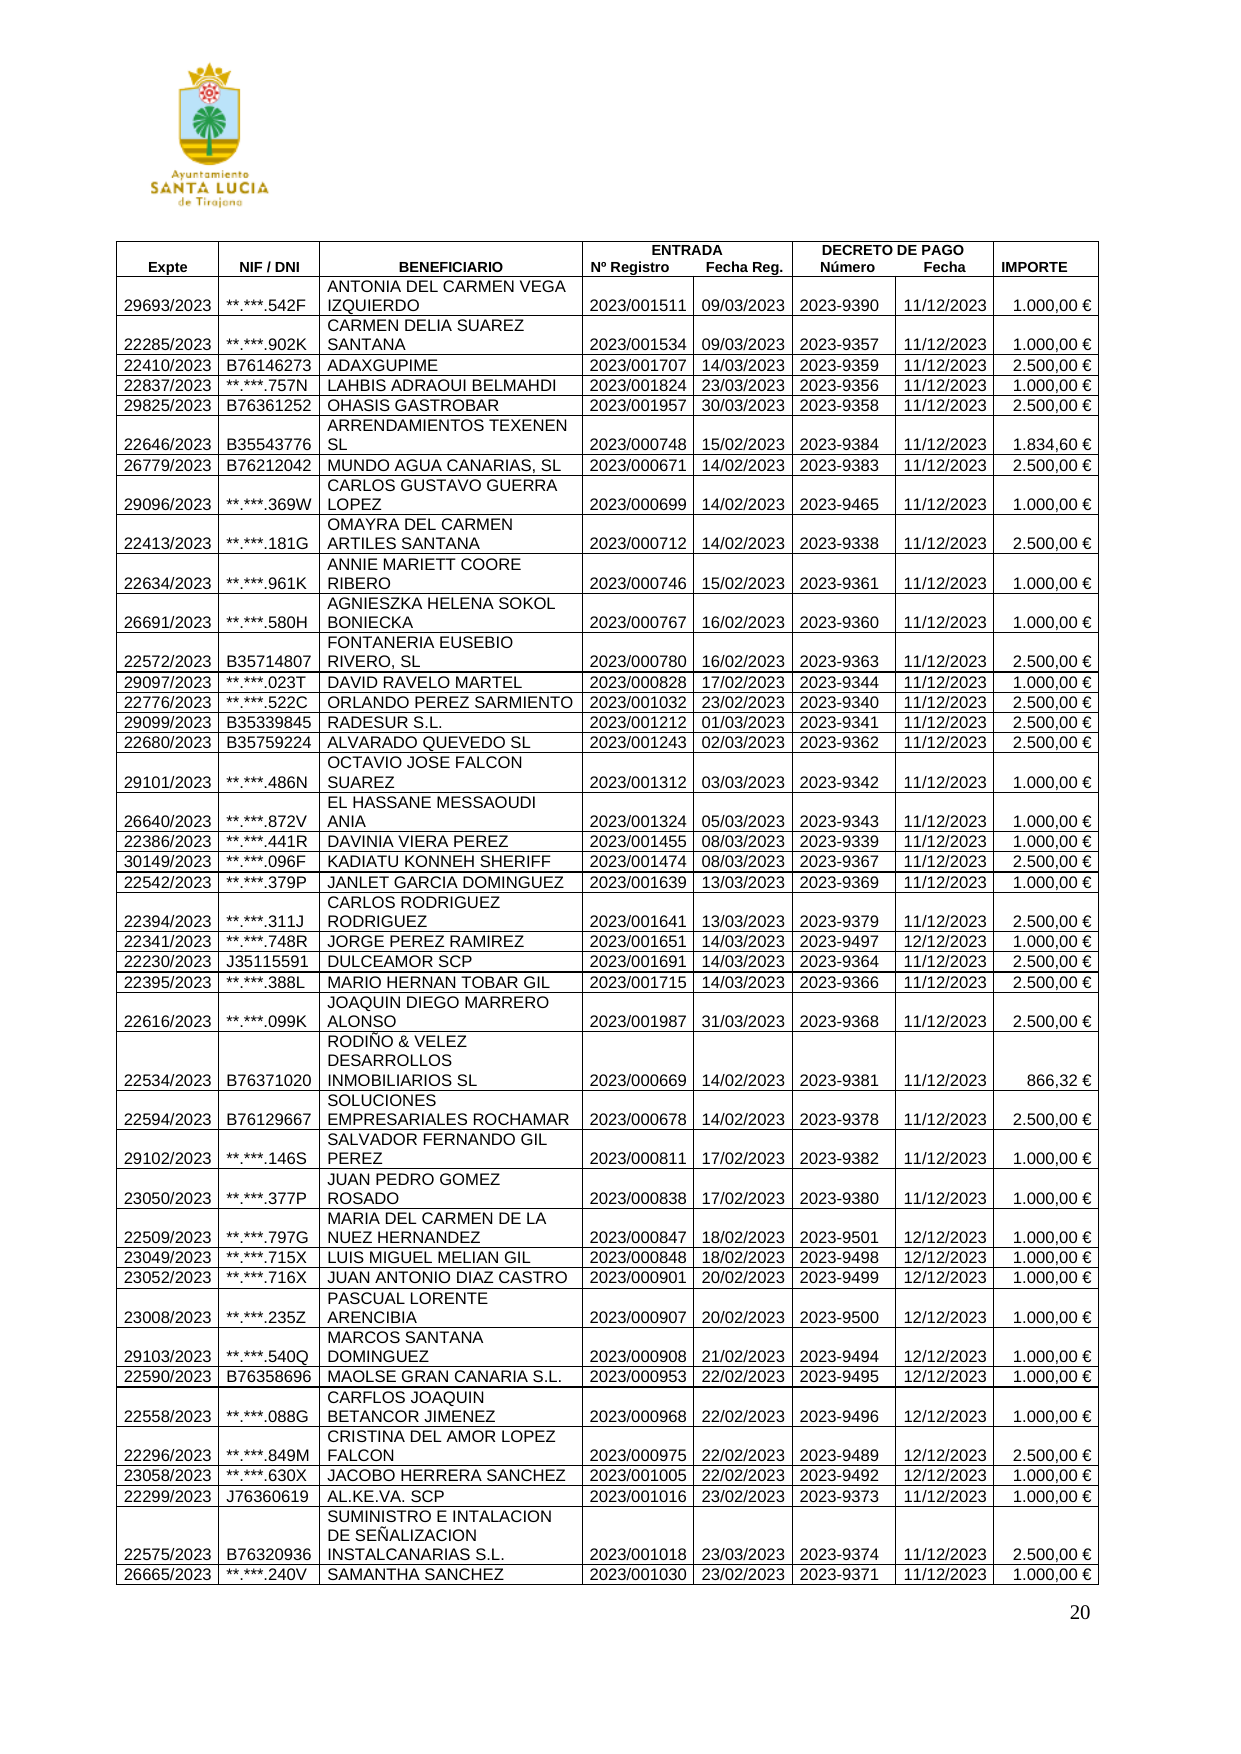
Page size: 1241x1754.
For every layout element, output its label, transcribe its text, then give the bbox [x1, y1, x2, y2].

table_cell B76212042 [219, 455, 319, 474]
table_cell 30/03/2023 [694, 396, 792, 415]
table_cell 22296/2023 [117, 1427, 218, 1465]
table_cell 12/12/2023 [896, 1209, 993, 1247]
table_cell 23052/2023 [117, 1268, 218, 1287]
table_cell DAVID RAVELO MARTEL [320, 673, 582, 692]
table_cell 22616/2023 [117, 993, 218, 1031]
table_cell **.***.757N [219, 376, 319, 395]
table_cell 22572/2023 [117, 633, 218, 671]
table_cell **.***.630X [219, 1466, 319, 1485]
table_cell 2.500,00 € [994, 355, 1098, 374]
table_cell 2023-9500 [793, 1289, 895, 1327]
table_cell B76320936 [219, 1507, 319, 1564]
table_cell 2023/000968 [583, 1388, 693, 1426]
table_cell ORLANDO PEREZ SARMIENTO [320, 693, 582, 712]
table_cell 2023-9357 [793, 316, 895, 354]
table_cell 1.000,00 € [994, 1130, 1098, 1168]
table_cell 11/12/2023 [896, 355, 993, 374]
table_cell 2.500,00 € [994, 1427, 1098, 1465]
table_cell 31/03/2023 [694, 993, 792, 1031]
table_cell 1.000,00 € [994, 873, 1098, 892]
table_cell MAOLSE GRAN CANARIA S.L. [320, 1367, 582, 1386]
table_cell 2.500,00 € [994, 693, 1098, 712]
table_cell 09/03/2023 [694, 316, 792, 354]
table_cell **.***.849M [219, 1427, 319, 1465]
table_cell 22394/2023 [117, 893, 218, 931]
table_cell 2023-9356 [793, 376, 895, 395]
table_cell 15/02/2023 [694, 416, 792, 454]
table_cell 22509/2023 [117, 1209, 218, 1247]
table_cell 2023/001691 [583, 952, 693, 971]
table_cell 26640/2023 [117, 793, 218, 831]
table_cell 11/12/2023 [896, 873, 993, 892]
table_cell 11/12/2023 [896, 1130, 993, 1168]
table_cell 2023/000780 [583, 633, 693, 671]
table_cell **.***.522C [219, 693, 319, 712]
table_cell 2023/000767 [583, 594, 693, 632]
table_cell AL.KE.VA. SCP [320, 1486, 582, 1506]
table_cell ALVARADO QUEVEDO SL [320, 733, 582, 752]
table_cell 2.500,00 € [994, 973, 1098, 992]
table_cell B35714807 [219, 633, 319, 671]
table_cell 12/12/2023 [896, 1248, 993, 1267]
table_cell 05/03/2023 [694, 793, 792, 831]
table_cell KADIATU KONNEH SHERIFF [320, 852, 582, 871]
table_cell 22230/2023 [117, 952, 218, 971]
table_cell 2023-9465 [793, 476, 895, 514]
table_cell 1.000,00 € [994, 1466, 1098, 1485]
table_cell 2023-9338 [793, 515, 895, 553]
table_cell 2023/001474 [583, 852, 693, 871]
table_cell RODIÑO & VELEZ DESARROLLOS INMOBILIARIOS SL [320, 1032, 582, 1089]
table_cell 11/12/2023 [896, 515, 993, 553]
table_cell 2023-9390 [793, 277, 895, 315]
table_cell 22776/2023 [117, 693, 218, 712]
table_cell CARMEN DELIA SUAREZ SANTANA [320, 316, 582, 354]
table_cell 2023-9367 [793, 852, 895, 871]
table_cell 2023-9496 [793, 1388, 895, 1426]
table_cell 14/03/2023 [694, 355, 792, 374]
table_cell 26779/2023 [117, 455, 218, 474]
table_cell 2.500,00 € [994, 633, 1098, 671]
table_cell JUAN PEDRO GOMEZ ROSADO [320, 1169, 582, 1208]
table_cell **.***.377P [219, 1169, 319, 1208]
table_cell 2023/001987 [583, 993, 693, 1031]
table_cell B35759224 [219, 733, 319, 752]
table_cell 11/12/2023 [896, 1565, 993, 1584]
table_cell 2023-9384 [793, 416, 895, 454]
table_cell 2023/001312 [583, 753, 693, 792]
table_cell 2023-9363 [793, 633, 895, 671]
table_cell 2023/000848 [583, 1248, 693, 1267]
table_cell 2023/001534 [583, 316, 693, 354]
table_cell 14/02/2023 [694, 1091, 792, 1129]
table_cell CARLOS RODRIGUEZ RODRIGUEZ [320, 893, 582, 931]
table_cell 14/03/2023 [694, 952, 792, 971]
table_cell B76358696 [219, 1367, 319, 1386]
table_header DECRETO DE PAGO Número Fecha [793, 242, 993, 276]
table_cell 2023-9344 [793, 673, 895, 692]
table_cell 2023-9364 [793, 952, 895, 971]
table_cell MUNDO AGUA CANARIAS, SL [320, 455, 582, 474]
table_cell 2023/001957 [583, 396, 693, 415]
table_cell B76146273 [219, 355, 319, 374]
table_cell 11/12/2023 [896, 554, 993, 593]
table_cell 12/12/2023 [896, 1367, 993, 1386]
table_cell **.***.540Q [219, 1328, 319, 1366]
table_cell 2023-9489 [793, 1427, 895, 1465]
table_cell 11/12/2023 [896, 1169, 993, 1208]
table_cell ARRENDAMIENTOS TEXENEN SL [320, 416, 582, 454]
table_cell B76371020 [219, 1032, 319, 1089]
table_cell 01/03/2023 [694, 713, 792, 732]
table_cell 02/03/2023 [694, 733, 792, 752]
table_cell 12/12/2023 [896, 1268, 993, 1287]
table_cell **.***.311J [219, 893, 319, 931]
table_cell 12/12/2023 [896, 932, 993, 951]
table_cell 11/12/2023 [896, 396, 993, 415]
table_cell 2.500,00 € [994, 1507, 1098, 1564]
table_cell 29101/2023 [117, 753, 218, 792]
table_cell 22410/2023 [117, 355, 218, 374]
table_cell 2023/000671 [583, 455, 693, 474]
table_cell **.***.388L [219, 973, 319, 992]
table_cell 11/12/2023 [896, 952, 993, 971]
table_cell 14/02/2023 [694, 1032, 792, 1089]
table_cell 22341/2023 [117, 932, 218, 951]
table_cell 2.500,00 € [994, 952, 1098, 971]
table_cell 2023/000847 [583, 1209, 693, 1247]
table_cell 22594/2023 [117, 1091, 218, 1129]
table_cell 2023/000975 [583, 1427, 693, 1465]
table_cell 2023-9360 [793, 594, 895, 632]
table_cell 2023/000712 [583, 515, 693, 553]
table_cell 2.500,00 € [994, 713, 1098, 732]
table_cell 30149/2023 [117, 852, 218, 871]
table_cell ADAXGUPIME [320, 355, 582, 374]
table_header Expte [117, 242, 218, 276]
table_cell CARFLOS JOAQUIN BETANCOR JIMENEZ [320, 1388, 582, 1426]
table_cell 2023-9342 [793, 753, 895, 792]
table_cell 29693/2023 [117, 277, 218, 315]
table_cell 2023-9362 [793, 733, 895, 752]
table_cell **.***.088G [219, 1388, 319, 1426]
table_cell 1.000,00 € [994, 1388, 1098, 1426]
table_cell 2023/000748 [583, 416, 693, 454]
table_cell 11/12/2023 [896, 973, 993, 992]
table_cell RADESUR S.L. [320, 713, 582, 732]
table_cell **.***.797G [219, 1209, 319, 1247]
table_cell 29096/2023 [117, 476, 218, 514]
table_cell EL HASSANE MESSAOUDI ANIA [320, 793, 582, 831]
table_cell 11/12/2023 [896, 1486, 993, 1506]
table_cell 14/02/2023 [694, 455, 792, 474]
table_cell 11/12/2023 [896, 594, 993, 632]
table_header BENEFICIARIO [320, 242, 582, 276]
table_cell 08/03/2023 [694, 832, 792, 851]
table_cell 2.500,00 € [994, 396, 1098, 415]
table_cell 11/12/2023 [896, 673, 993, 692]
table_cell LUIS MIGUEL MELIAN GIL [320, 1248, 582, 1267]
table_cell 11/12/2023 [896, 893, 993, 931]
table_cell 2023/000901 [583, 1268, 693, 1287]
table_cell 12/12/2023 [896, 1427, 993, 1465]
table_cell 2023/000953 [583, 1367, 693, 1386]
table_cell 1.000,00 € [994, 673, 1098, 692]
table_cell 2023-9495 [793, 1367, 895, 1386]
table_cell DULCEAMOR SCP [320, 952, 582, 971]
table_cell 1.000,00 € [994, 932, 1098, 951]
table_cell 2023-9494 [793, 1328, 895, 1366]
table_cell SALVADOR FERNANDO GIL PEREZ [320, 1130, 582, 1168]
table_cell 2.500,00 € [994, 893, 1098, 931]
table_cell ANTONIA DEL CARMEN VEGA IZQUIERDO [320, 277, 582, 315]
table_cell 14/02/2023 [694, 476, 792, 514]
table_cell 2023/000908 [583, 1328, 693, 1366]
table_cell JOAQUIN DIEGO MARRERO ALONSO [320, 993, 582, 1031]
table_cell 2023-9382 [793, 1130, 895, 1168]
table_cell 1.000,00 € [994, 1289, 1098, 1327]
table_cell 22/02/2023 [694, 1367, 792, 1386]
table_cell AGNIESZKA HELENA SOKOL BONIECKA [320, 594, 582, 632]
table_cell 23058/2023 [117, 1466, 218, 1485]
table_cell 23/03/2023 [694, 376, 792, 395]
table_cell 2023/001005 [583, 1466, 693, 1485]
table_cell 22/02/2023 [694, 1427, 792, 1465]
table_cell 16/02/2023 [694, 594, 792, 632]
table_header IMPORTE [994, 242, 1098, 276]
table_cell 1.000,00 € [994, 1565, 1098, 1584]
table_cell SOLUCIONES EMPRESARIALES ROCHAMAR [320, 1091, 582, 1129]
table_cell **.***.486N [219, 753, 319, 792]
table_cell 1.000,00 € [994, 753, 1098, 792]
table_cell 22413/2023 [117, 515, 218, 553]
table_cell 2023-9499 [793, 1268, 895, 1287]
table_cell 1.000,00 € [994, 376, 1098, 395]
table_cell 2023/001212 [583, 713, 693, 732]
table_cell MARCOS SANTANA DOMINGUEZ [320, 1328, 582, 1366]
table_cell 21/02/2023 [694, 1328, 792, 1366]
table_cell **.***.716X [219, 1268, 319, 1287]
table_cell MARIA DEL CARMEN DE LA NUEZ HERNANDEZ [320, 1209, 582, 1247]
table_cell 14/02/2023 [694, 515, 792, 553]
table_cell SUMINISTRO E INTALACION DE SEÑALIZACION INSTALCANARIAS S.L. [320, 1507, 582, 1564]
table_cell ANNIE MARIETT COORE RIBERO [320, 554, 582, 593]
table_cell 11/12/2023 [896, 316, 993, 354]
table_cell PASCUAL LORENTE ARENCIBIA [320, 1289, 582, 1327]
table_cell 2023-9359 [793, 355, 895, 374]
table_cell SAMANTHA SANCHEZ [320, 1565, 582, 1584]
table_cell 2023-9498 [793, 1248, 895, 1267]
table_cell 1.000,00 € [994, 793, 1098, 831]
table_cell 2023/000811 [583, 1130, 693, 1168]
table_cell 2023-9368 [793, 993, 895, 1031]
table_cell 2023-9361 [793, 554, 895, 593]
table_cell 11/12/2023 [896, 993, 993, 1031]
table_cell **.***.181G [219, 515, 319, 553]
table_cell 23050/2023 [117, 1169, 218, 1208]
table_cell **.***.902K [219, 316, 319, 354]
table_header ENTRADA Nº Registro Fecha Reg. [583, 242, 792, 276]
table_cell 13/03/2023 [694, 893, 792, 931]
table_cell 12/12/2023 [896, 1466, 993, 1485]
table_cell 2023-9380 [793, 1169, 895, 1208]
table_cell 12/12/2023 [896, 1328, 993, 1366]
table_cell 22634/2023 [117, 554, 218, 593]
table_cell 29103/2023 [117, 1328, 218, 1366]
table_cell 2023-9340 [793, 693, 895, 712]
table_cell 2023/001824 [583, 376, 693, 395]
table_cell 2023/000828 [583, 673, 693, 692]
table_cell **.***.580H [219, 594, 319, 632]
table_cell 1.834,60 € [994, 416, 1098, 454]
table_cell 17/02/2023 [694, 673, 792, 692]
table_cell 2023-9371 [793, 1565, 895, 1584]
table_cell 2023-9373 [793, 1486, 895, 1506]
table_cell 2023/000907 [583, 1289, 693, 1327]
table_cell 2023/001707 [583, 355, 693, 374]
table_cell 12/12/2023 [896, 1289, 993, 1327]
table_cell 11/12/2023 [896, 1032, 993, 1089]
table_cell 1.000,00 € [994, 1328, 1098, 1366]
table_cell 29099/2023 [117, 713, 218, 732]
table_cell 2.500,00 € [994, 455, 1098, 474]
table_cell 2023/001016 [583, 1486, 693, 1506]
table_cell JACOBO HERRERA SANCHEZ [320, 1466, 582, 1485]
table_cell 29102/2023 [117, 1130, 218, 1168]
table_cell 2023-9492 [793, 1466, 895, 1485]
table_cell 2023-9358 [793, 396, 895, 415]
table_cell 26691/2023 [117, 594, 218, 632]
table_cell 2023/001639 [583, 873, 693, 892]
table_cell 23/02/2023 [694, 1565, 792, 1584]
table_cell 22386/2023 [117, 832, 218, 851]
table_cell 2023/001030 [583, 1565, 693, 1584]
table_cell 22285/2023 [117, 316, 218, 354]
table_cell 2023/001651 [583, 932, 693, 951]
table_cell 29825/2023 [117, 396, 218, 415]
table_cell CARLOS GUSTAVO GUERRA LOPEZ [320, 476, 582, 514]
table_cell 20/02/2023 [694, 1289, 792, 1327]
table_cell 29097/2023 [117, 673, 218, 692]
table_cell 11/12/2023 [896, 633, 993, 671]
table_cell 1.000,00 € [994, 476, 1098, 514]
table_cell 11/12/2023 [896, 753, 993, 792]
table_cell 1.000,00 € [994, 277, 1098, 315]
table_cell 2023/001641 [583, 893, 693, 931]
table_cell 2023/001032 [583, 693, 693, 712]
table_cell JUAN ANTONIO DIAZ CASTRO [320, 1268, 582, 1287]
table_cell **.***.748R [219, 932, 319, 951]
table_cell 2023-9378 [793, 1091, 895, 1129]
table_cell JORGE PEREZ RAMIREZ [320, 932, 582, 951]
table_cell 2023-9369 [793, 873, 895, 892]
table_cell 23/03/2023 [694, 1507, 792, 1564]
table_cell 1.000,00 € [994, 1268, 1098, 1287]
table_cell 23049/2023 [117, 1248, 218, 1267]
table_cell 11/12/2023 [896, 416, 993, 454]
table_cell 26665/2023 [117, 1565, 218, 1584]
table_cell 2023/000746 [583, 554, 693, 593]
table_cell 2023/000838 [583, 1169, 693, 1208]
table_cell **.***.099K [219, 993, 319, 1031]
table_cell **.***.240V [219, 1565, 319, 1584]
table_cell 2023-9381 [793, 1032, 895, 1089]
table_cell 2.500,00 € [994, 733, 1098, 752]
table_cell 11/12/2023 [896, 733, 993, 752]
table_cell 03/03/2023 [694, 753, 792, 792]
table_cell 17/02/2023 [694, 1130, 792, 1168]
table_cell 2023/001324 [583, 793, 693, 831]
table_cell 2.500,00 € [994, 852, 1098, 871]
table_cell 11/12/2023 [896, 277, 993, 315]
table_cell 2023-9501 [793, 1209, 895, 1247]
table_cell 2023/000678 [583, 1091, 693, 1129]
table_cell DAVINIA VIERA PEREZ [320, 832, 582, 851]
table_cell 2023-9341 [793, 713, 895, 732]
table_cell 1.000,00 € [994, 832, 1098, 851]
table_cell B35339845 [219, 713, 319, 732]
table_cell 23/02/2023 [694, 693, 792, 712]
table_cell 2023/001511 [583, 277, 693, 315]
table_cell 11/12/2023 [896, 1091, 993, 1129]
table_cell 1.000,00 € [994, 316, 1098, 354]
table_cell 15/02/2023 [694, 554, 792, 593]
table_cell 2023-9497 [793, 932, 895, 951]
table_cell 2023-9383 [793, 455, 895, 474]
table_cell 1.000,00 € [994, 594, 1098, 632]
table_cell 11/12/2023 [896, 693, 993, 712]
table_header NIF / DNI [219, 242, 319, 276]
table_cell 14/03/2023 [694, 932, 792, 951]
table_cell 1.000,00 € [994, 1367, 1098, 1386]
table_cell OMAYRA DEL CARMEN ARTILES SANTANA [320, 515, 582, 553]
table_cell 11/12/2023 [896, 376, 993, 395]
table_cell **.***.961K [219, 554, 319, 593]
table_cell JANLET GARCIA DOMINGUEZ [320, 873, 582, 892]
table_cell 22558/2023 [117, 1388, 218, 1426]
table_cell 11/12/2023 [896, 793, 993, 831]
table_cell **.***.235Z [219, 1289, 319, 1327]
table_cell 1.000,00 € [994, 1486, 1098, 1506]
table_cell 2023-9374 [793, 1507, 895, 1564]
table_cell 1.000,00 € [994, 554, 1098, 593]
table_cell **.***.096F [219, 852, 319, 871]
table_cell 11/12/2023 [896, 455, 993, 474]
table_cell 11/12/2023 [896, 832, 993, 851]
table_cell J35115591 [219, 952, 319, 971]
table_cell CRISTINA DEL AMOR LOPEZ FALCON [320, 1427, 582, 1465]
table_cell **.***.146S [219, 1130, 319, 1168]
table_cell 2023/001018 [583, 1507, 693, 1564]
table_cell **.***.872V [219, 793, 319, 831]
table_cell FONTANERIA EUSEBIO RIVERO, SL [320, 633, 582, 671]
table_cell B76361252 [219, 396, 319, 415]
table_cell 2023/001455 [583, 832, 693, 851]
table_cell 13/03/2023 [694, 873, 792, 892]
table_cell 22542/2023 [117, 873, 218, 892]
table_cell OCTAVIO JOSE FALCON SUAREZ [320, 753, 582, 792]
table_cell 2023-9379 [793, 893, 895, 931]
picture [118, 44, 298, 227]
table_cell 2.500,00 € [994, 1091, 1098, 1129]
table_cell **.***.023T [219, 673, 319, 692]
table_cell 2.500,00 € [994, 993, 1098, 1031]
table_cell 22395/2023 [117, 973, 218, 992]
table_cell **.***.542F [219, 277, 319, 315]
table_cell 22837/2023 [117, 376, 218, 395]
table_cell 09/03/2023 [694, 277, 792, 315]
table_cell 22/02/2023 [694, 1466, 792, 1485]
table_cell 866,32 € [994, 1032, 1098, 1089]
table_cell 2023-9343 [793, 793, 895, 831]
table_cell MARIO HERNAN TOBAR GIL [320, 973, 582, 992]
table_cell **.***.369W [219, 476, 319, 514]
table_cell 20/02/2023 [694, 1268, 792, 1287]
table_cell 1.000,00 € [994, 1248, 1098, 1267]
table_cell **.***.441R [219, 832, 319, 851]
table_cell 22646/2023 [117, 416, 218, 454]
table_cell 2023/001715 [583, 973, 693, 992]
table_cell 1.000,00 € [994, 1169, 1098, 1208]
table_cell 2.500,00 € [994, 515, 1098, 553]
table_cell 2023-9339 [793, 832, 895, 851]
table_cell 2023/001243 [583, 733, 693, 752]
table_cell LAHBIS ADRAOUI BELMAHDI [320, 376, 582, 395]
table_cell 2023/000669 [583, 1032, 693, 1089]
table_cell 23/02/2023 [694, 1486, 792, 1506]
table_cell 23008/2023 [117, 1289, 218, 1327]
table_cell 18/02/2023 [694, 1209, 792, 1247]
table_cell 1.000,00 € [994, 1209, 1098, 1247]
table_cell 14/03/2023 [694, 973, 792, 992]
table_cell 22590/2023 [117, 1367, 218, 1386]
table_cell 22575/2023 [117, 1507, 218, 1564]
table_cell 08/03/2023 [694, 852, 792, 871]
table_cell **.***.715X [219, 1248, 319, 1267]
table_cell 2023/000699 [583, 476, 693, 514]
table_cell 22299/2023 [117, 1486, 218, 1506]
table_cell 11/12/2023 [896, 1507, 993, 1564]
table_cell OHASIS GASTROBAR [320, 396, 582, 415]
table_cell 22534/2023 [117, 1032, 218, 1089]
table_cell 22/02/2023 [694, 1388, 792, 1426]
table_cell 12/12/2023 [896, 1388, 993, 1426]
table_cell 11/12/2023 [896, 852, 993, 871]
table_cell B35543776 [219, 416, 319, 454]
table_cell 17/02/2023 [694, 1169, 792, 1208]
table_cell **.***.379P [219, 873, 319, 892]
table_cell J76360619 [219, 1486, 319, 1506]
table_cell 11/12/2023 [896, 713, 993, 732]
table_cell B76129667 [219, 1091, 319, 1129]
table_cell 16/02/2023 [694, 633, 792, 671]
table_cell 18/02/2023 [694, 1248, 792, 1267]
table_cell 2023-9366 [793, 973, 895, 992]
table_cell 11/12/2023 [896, 476, 993, 514]
table_cell 22680/2023 [117, 733, 218, 752]
